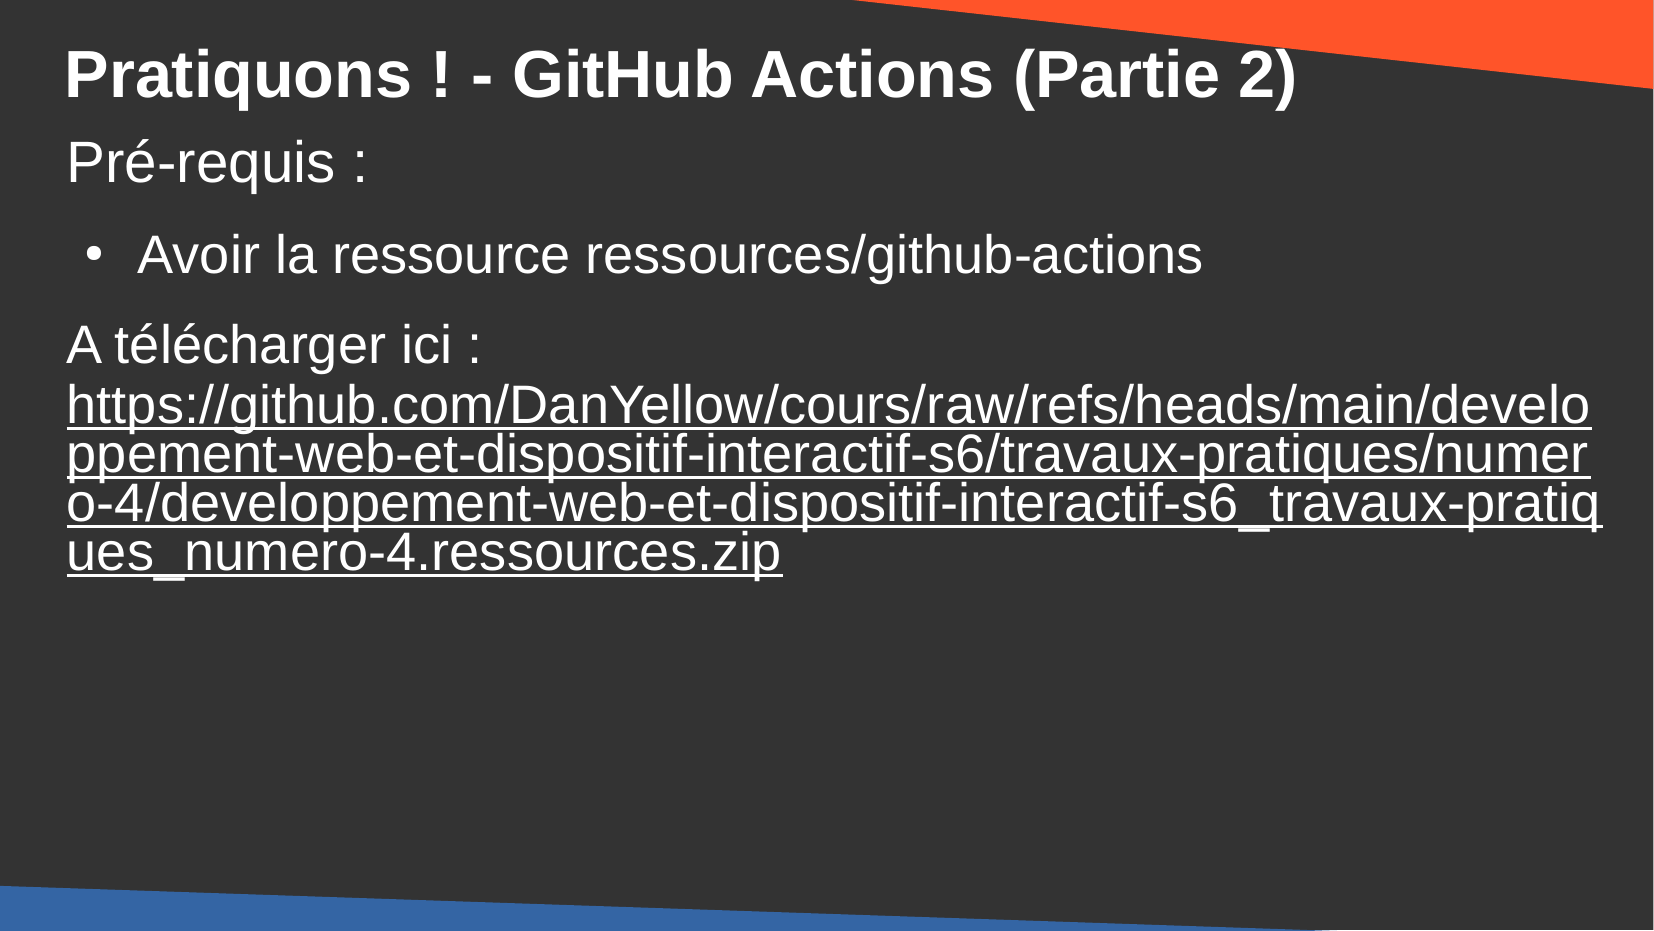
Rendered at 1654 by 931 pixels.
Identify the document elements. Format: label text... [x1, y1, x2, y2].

text_box [852, 0, 1654, 89]
list Pré-requis : Avoir la ressource ressources/github-actions A télécharger ici : https://github.com/DanYellow/cours/raw/refs/heads/main/developpement-web-et-dispositif-interactif-s6/travaux-pratiques/numero-4/developpement-web-et-dispositif-interactif-s6_travaux-pratiques_numero-4.ressources.zip [66, 129, 1606, 715]
title Pratiquons ! - GitHub Actions (Partie 2) [64, 37, 1553, 114]
text_box [0, 885, 1337, 931]
